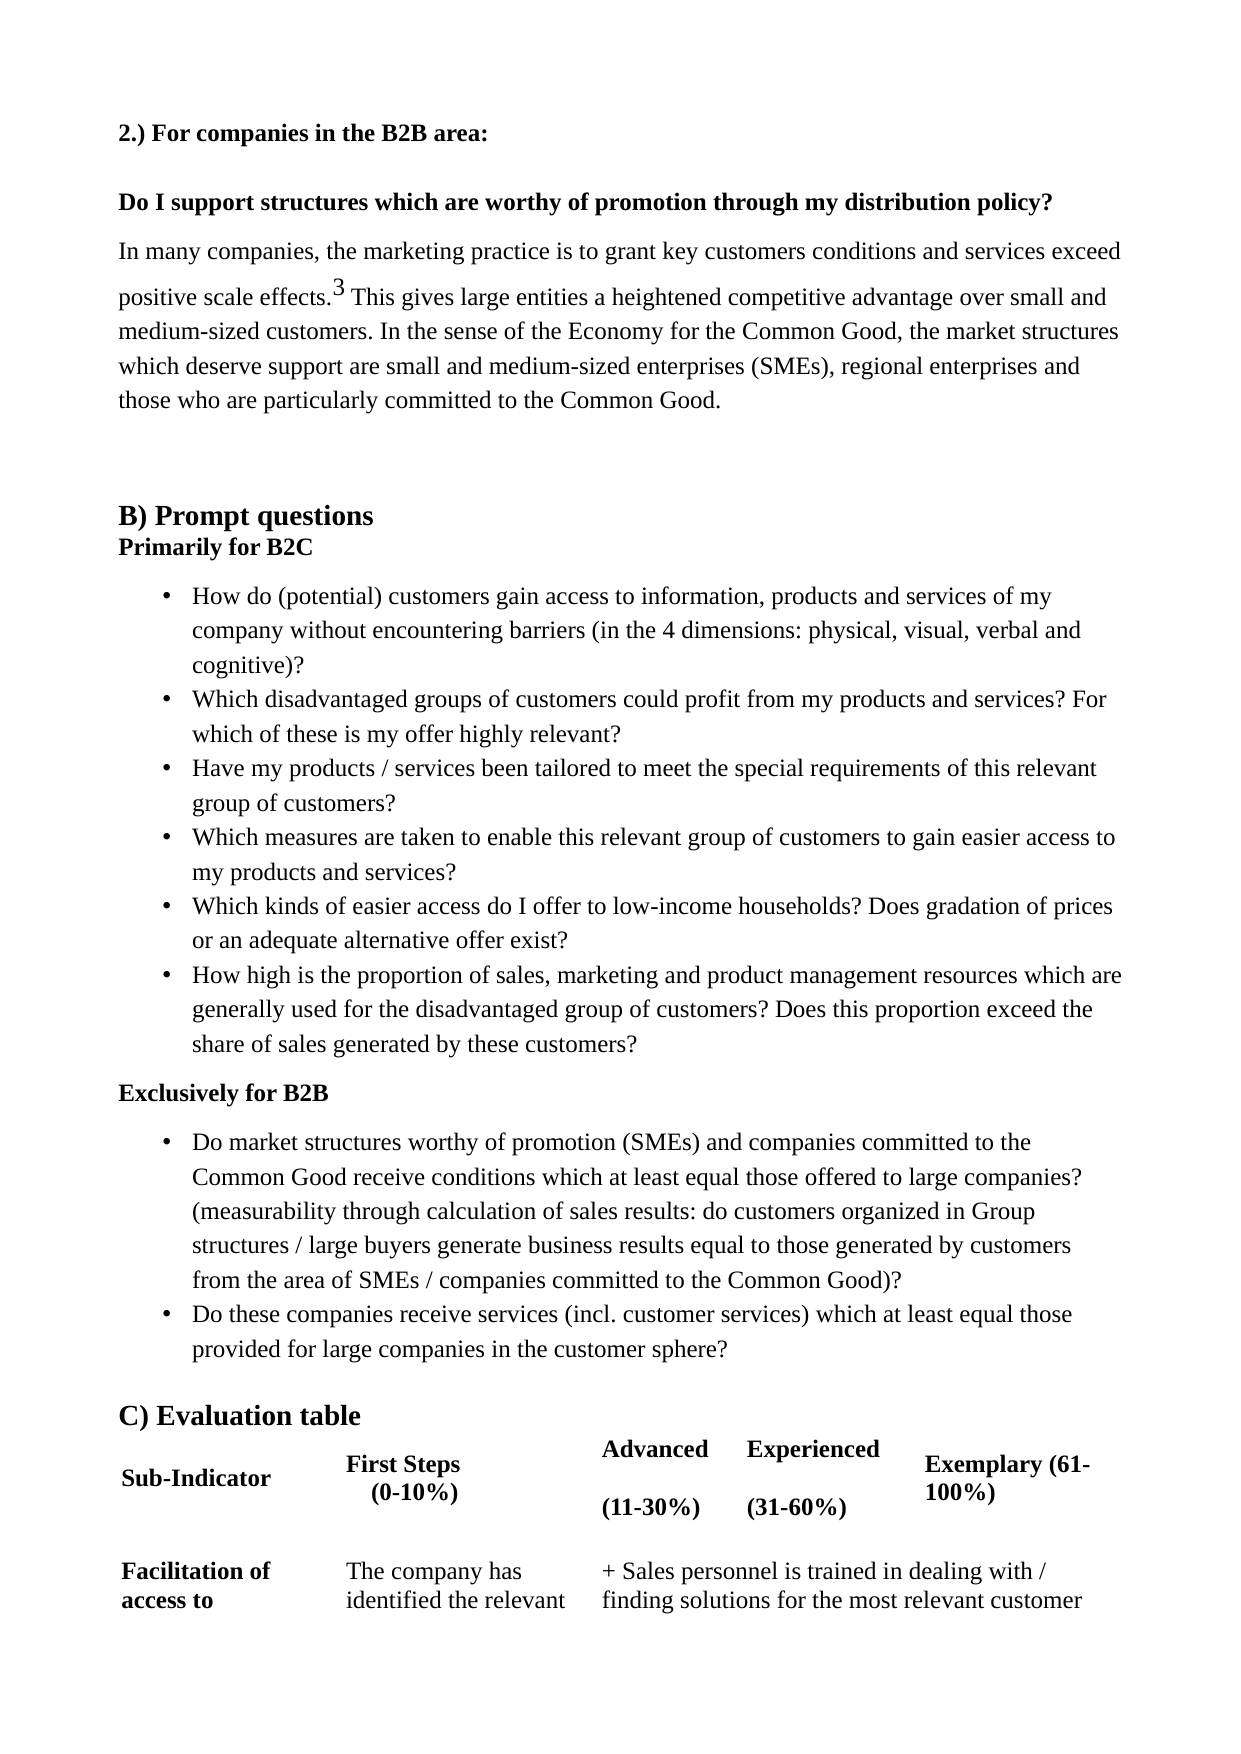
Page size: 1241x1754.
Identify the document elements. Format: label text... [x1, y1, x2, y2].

table_header Sub-Indicator [118, 1431, 343, 1553]
table_header Exemplary (61-100%) [922, 1431, 1122, 1553]
list How do (potential) customers gain access to information, products and services of my company without encountering barriers (in the 4 dimensions: physical, visual, verbal and cognitive)? [162, 581, 1122, 678]
table_cell + Sales personnel is trained in dealing with / finding solutions for the most relevant customer [599, 1554, 1122, 1617]
text In many companies, the marketing practice is to grant key customers conditions and services exceed positive scale effects.3 This gives large entities a heightened competitive advantage over small and medium-sized customers. In the sense of the Economy for the Common Good, the market structures which deserve support are small and medium-sized enterprises (SMEs), regional enterprises and those who are particularly committed to the Common Good. [118, 236, 1122, 414]
list Which disadvantaged groups of customers could profit from my products and services? For which of these is my offer highly relevant? [162, 684, 1122, 747]
table_cell Facilitation of access to [118, 1554, 343, 1617]
table_header Advanced (11-30%) [599, 1431, 744, 1553]
table_cell The company has identified the relevant [343, 1554, 599, 1617]
table_header Experienced (31-60%) [744, 1431, 922, 1553]
list Do market structures worthy of promotion (SMEs) and companies committed to the Common Good receive conditions which at least equal those offered to large companies? (measurability through calculation of sales results: do customers organized in Group structures / large buyers generate business results equal to those generated by customers from the area of SMEs / companies committed to the Common Good)? [162, 1127, 1122, 1294]
text 2.) For companies in the B2B area: Do I support structures which are worthy of promotion through my distribution policy? [118, 118, 1122, 216]
list Have my products / services been tailored to meet the special requirements of this relevant group of customers? [162, 753, 1122, 816]
list Do these companies receive services (incl. customer services) which at least equal those provided for large companies in the customer sphere? [162, 1299, 1122, 1363]
table_header First Steps (0-10%) [343, 1431, 599, 1553]
subtitle B) Prompt questions [118, 498, 1122, 532]
text Exclusively for B2B [118, 1078, 1122, 1107]
list Which measures are taken to enable this relevant group of customers to gain easier access to my products and services? [162, 822, 1122, 885]
list Which kinds of easier access do I offer to low-income households? Does gradation of prices or an adequate alternative offer exist? [162, 891, 1122, 954]
list How high is the proportion of sales, marketing and product management resources which are generally used for the disadvantaged group of customers? Does this proportion exceed the share of sales generated by these customers? [162, 960, 1122, 1058]
subtitle C) Evaluation table [118, 1398, 1122, 1431]
text Primarily for B2C [118, 532, 1122, 560]
